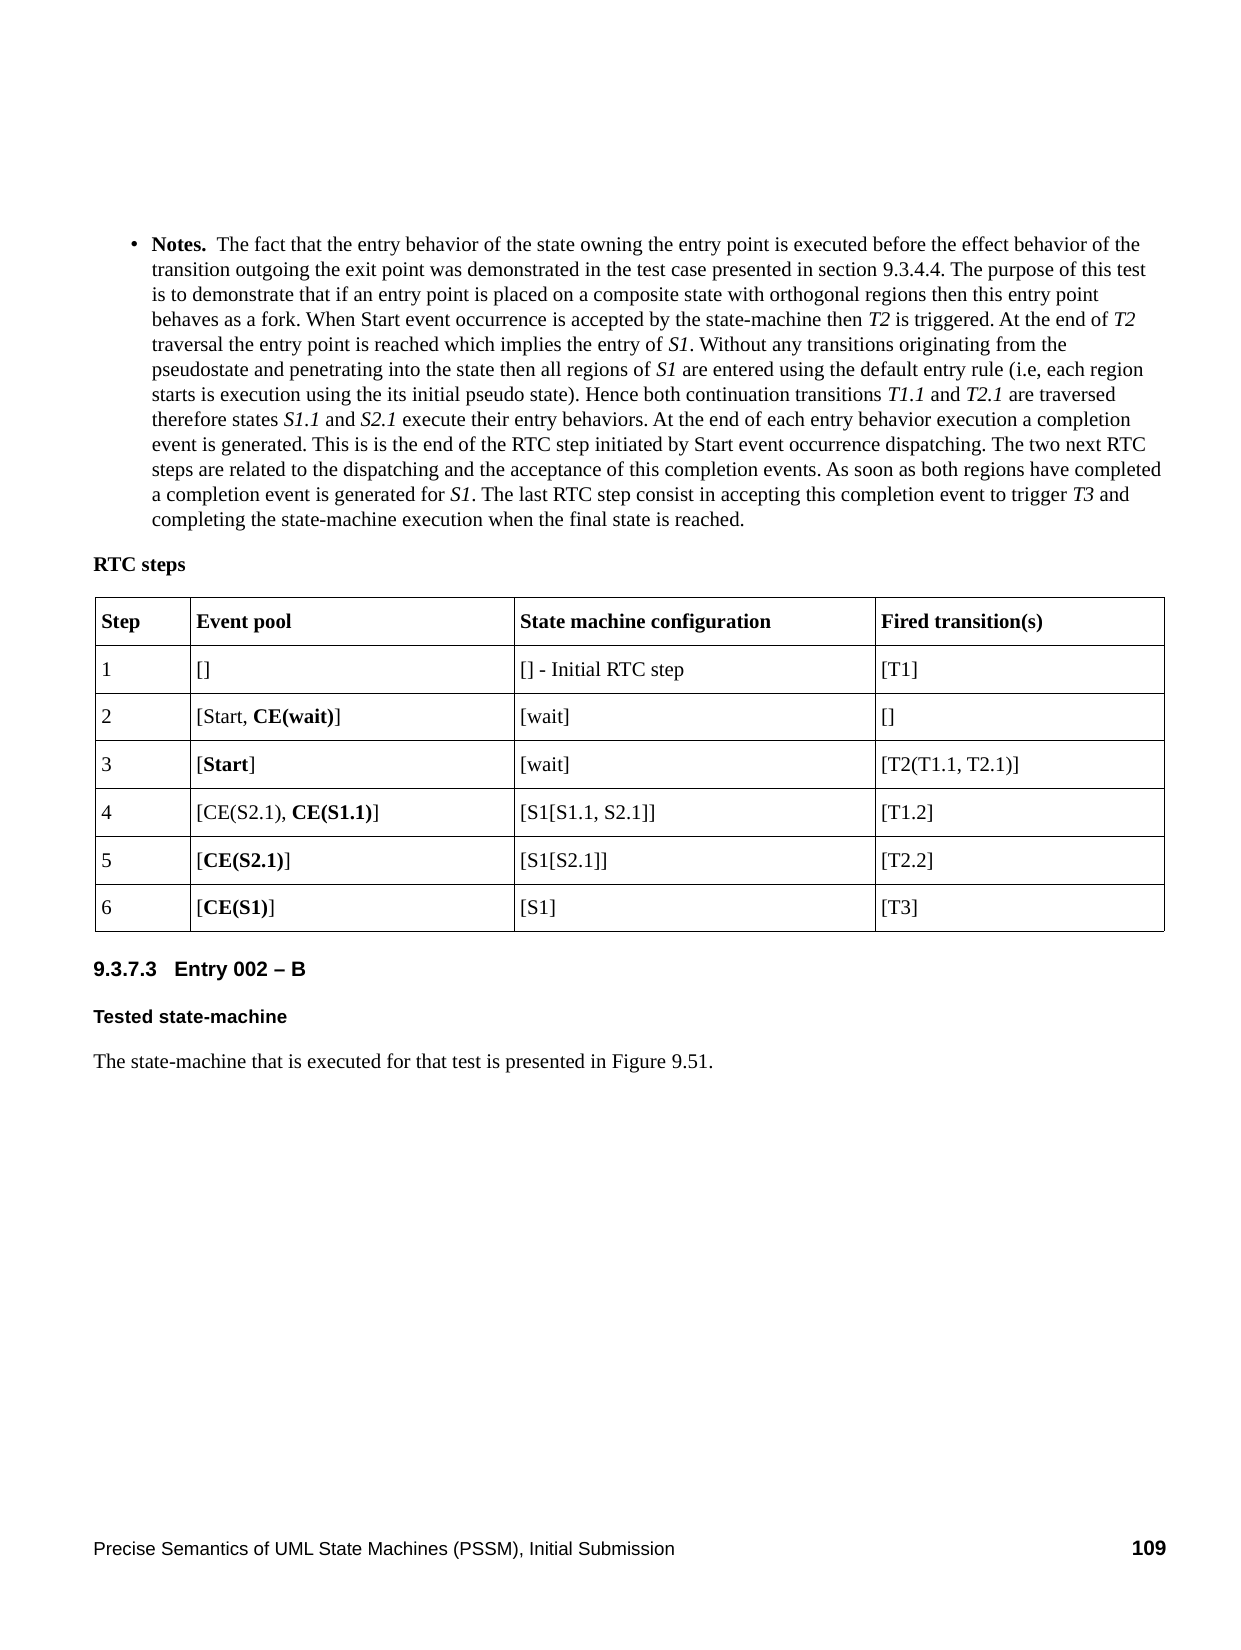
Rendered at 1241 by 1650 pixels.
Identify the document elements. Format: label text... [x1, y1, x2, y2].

table_cell [Start, CE(wait)] [191, 694, 514, 740]
table_cell 5 [96, 837, 190, 883]
table_cell [] [191, 646, 514, 693]
table_cell [Start] [191, 741, 514, 788]
table_cell [CE(S1)] [191, 885, 514, 931]
table_cell [S1[S2.1]] [515, 837, 875, 883]
text RTC steps [93, 552, 1164, 576]
table_cell 1 [96, 646, 190, 693]
table_cell [S1] [515, 885, 875, 931]
table_cell [] - Initial RTC step [515, 646, 875, 693]
table_cell [T2.2] [876, 837, 1164, 883]
table_cell 2 [96, 694, 190, 740]
table_header State machine configuration [515, 598, 875, 645]
table_cell [T2(T1.1, T2.1)] [876, 741, 1164, 788]
table_cell [wait] [515, 694, 875, 740]
subtitle Tested state-machine [93, 1006, 1164, 1028]
table_cell [S1[S1.1, S2.1]] [515, 789, 875, 836]
table_cell [T1] [876, 646, 1164, 693]
text The state-machine that is executed for that test is presented in Figure 9.51. [93, 1049, 1164, 1073]
table_header Event pool [191, 598, 514, 645]
table_cell [T1.2] [876, 789, 1164, 836]
table_cell [CE(S2.1)] [191, 837, 514, 883]
table_header Step [96, 598, 190, 645]
table_cell [wait] [515, 741, 875, 788]
table_cell 4 [96, 789, 190, 836]
list Notes. The fact that the entry behavior of the state owning the entry point is executed before the effect behavior of the transition outgoing the exit point was demonstrated in the test case presented in section 9.3.4.4. The purpose of this test is to demonstrate that if an entry point is placed on a composite state with orthogonal regions then this entry point behaves as a fork. When Start event occurrence is accepted by the state-machine then T2 is triggered. At the end of T2 traversal the entry point is reached which implies the entry of S1. Without any transitions originating from the pseudostate and penetrating into the state then all regions of S1 are entered using the default entry rule (i.e, each region starts is execution using the its initial pseudo state). Hence both continuation transitions T1.1 and T2.1 are traversed therefore states S1.1 and S2.1 execute their entry behaviors. At the end of each entry behavior execution a completion event is generated. This is is the end of the RTC step initiated by Start event occurrence dispatching. The two next RTC steps are related to the dispatching and the acceptance of this completion events. As soon as both regions have completed a completion event is generated for S1. The last RTC step consist in accepting this completion event to trigger T3 and completing the state-machine execution when the final state is reached. [131, 231, 1164, 531]
subtitle Entry 002 – B [93, 956, 1164, 981]
table_cell [CE(S2.1), CE(S1.1)] [191, 789, 514, 836]
table_header Fired transition(s) [876, 598, 1164, 645]
table_cell 3 [96, 741, 190, 788]
table_cell [] [876, 694, 1164, 740]
table_cell 6 [96, 885, 190, 931]
table_cell [T3] [876, 885, 1164, 931]
